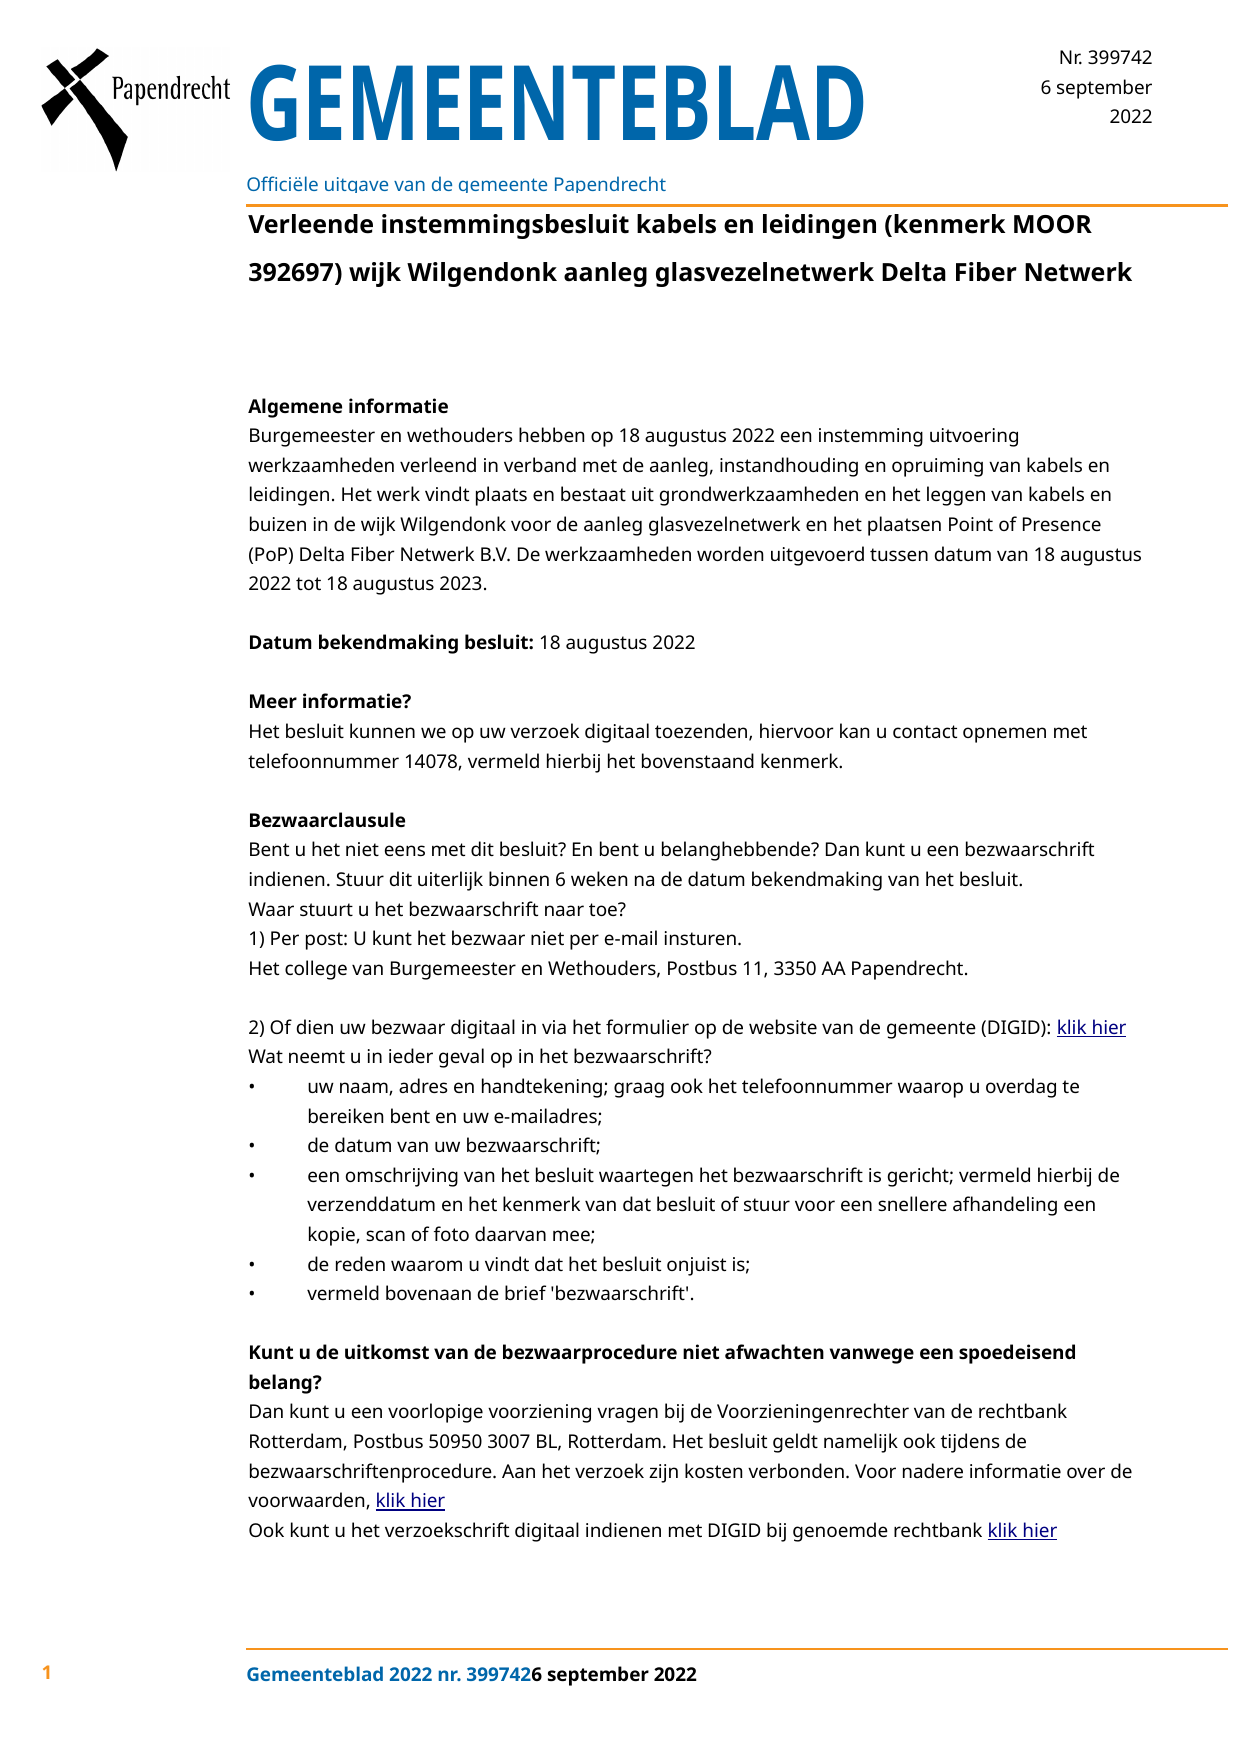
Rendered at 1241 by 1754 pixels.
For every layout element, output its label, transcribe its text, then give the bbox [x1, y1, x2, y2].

text Burgemeester en wethouders hebben op 18 augustus 2022 een instemming uitvoering werkzaamheden verleend in verband met de aanleg, instandhouding en opruiming van kabels en leidingen. Het werk vindt plaats en bestaat uit grondwerkzaamheden en het leggen van kabels en buizen in de wijk Wilgendonk voor de aanleg glasvezelnetwerk en het plaatsen Point of Presence (PoP) Delta Fiber Netwerk B.V. De werkzaamheden worden uitgevoerd tussen datum van 18 augustus 2022 tot 18 augustus 2023. [248, 422, 1152, 596]
picture [41, 47, 231, 172]
text Wat neemt u in ieder geval op in het bezwaarschrift? [248, 1044, 1152, 1069]
text Kunt u de uitkomst van de bezwaarprocedure niet afwachten vanwege een spoedeisend belang? [248, 1339, 1152, 1395]
text 2) Of dien uw bezwaar digitaal in via het formulier op de website van de gemeente (DIGID): klik hier [248, 1014, 1152, 1040]
list vermeld bovenaan de brief 'bezwaarschrift'. [248, 1280, 1152, 1306]
text Datum bekendmaking besluit: 18 augustus 2022 [248, 629, 1152, 655]
list een omschrijving van het besluit waartegen het bezwaarschrift is gericht; vermeld hierbij de verzenddatum en het kenmerk van dat besluit of stuur voor een snellere afhandeling een kopie, scan of foto daarvan mee; [248, 1162, 1152, 1247]
text Bezwaarclausule [248, 807, 1152, 833]
text Ook kunt u het verzoekschrift digitaal indienen met DIGID bij genoemde rechtbank klik hier [248, 1517, 1152, 1543]
text Het college van Burgemeester en Wethouders, Postbus 11, 3350 AA Papendrecht. [248, 955, 1152, 981]
list de reden waarom u vindt dat het besluit onjuist is; [248, 1251, 1152, 1277]
list uw naam, adres en handtekening; graag ook het telefoonnummer waarop u overdag te bereiken bent en uw e-mailadres; [248, 1073, 1152, 1129]
text 1) Per post: U kunt het bezwaar niet per e-mail insturen. [248, 925, 1152, 951]
text Verleende instemmingsbesluit kabels en leidingen (kenmerk MOOR 392697) wijk Wilgendonk aanleg glasvezelnetwerk Delta Fiber Netwerk [248, 207, 1152, 288]
text Het besluit kunnen we op uw verzoek digitaal toezenden, hiervoor kan u contact opnemen met telefoonnummer 14078, vermeld hierbij het bovenstaand kenmerk. [248, 718, 1152, 774]
text Algemene informatie [248, 393, 1152, 419]
text Waar stuurt u het bezwaarschrift naar toe? [248, 896, 1152, 922]
text Bent u het niet eens met dit besluit? En bent u belanghebbende? Dan kunt u een bezwaarschrift indienen. Stuur dit uiterlijk binnen 6 weken na de datum bekendmaking van het besluit. [248, 837, 1152, 892]
list de datum van uw bezwaarschrift; [248, 1132, 1152, 1158]
text Dan kunt u een voorlopige voorziening vragen bij de Voorzieningenrechter van de rechtbank Rotterdam, Postbus 50950 3007 BL, Rotterdam. Het besluit geldt namelijk ook tijdens de bezwaarschriftenprocedure. Aan het verzoek zijn kosten verbonden. Voor nadere informatie over de voorwaarden, klik hier [248, 1399, 1152, 1513]
text Meer informatie? [248, 689, 1152, 714]
